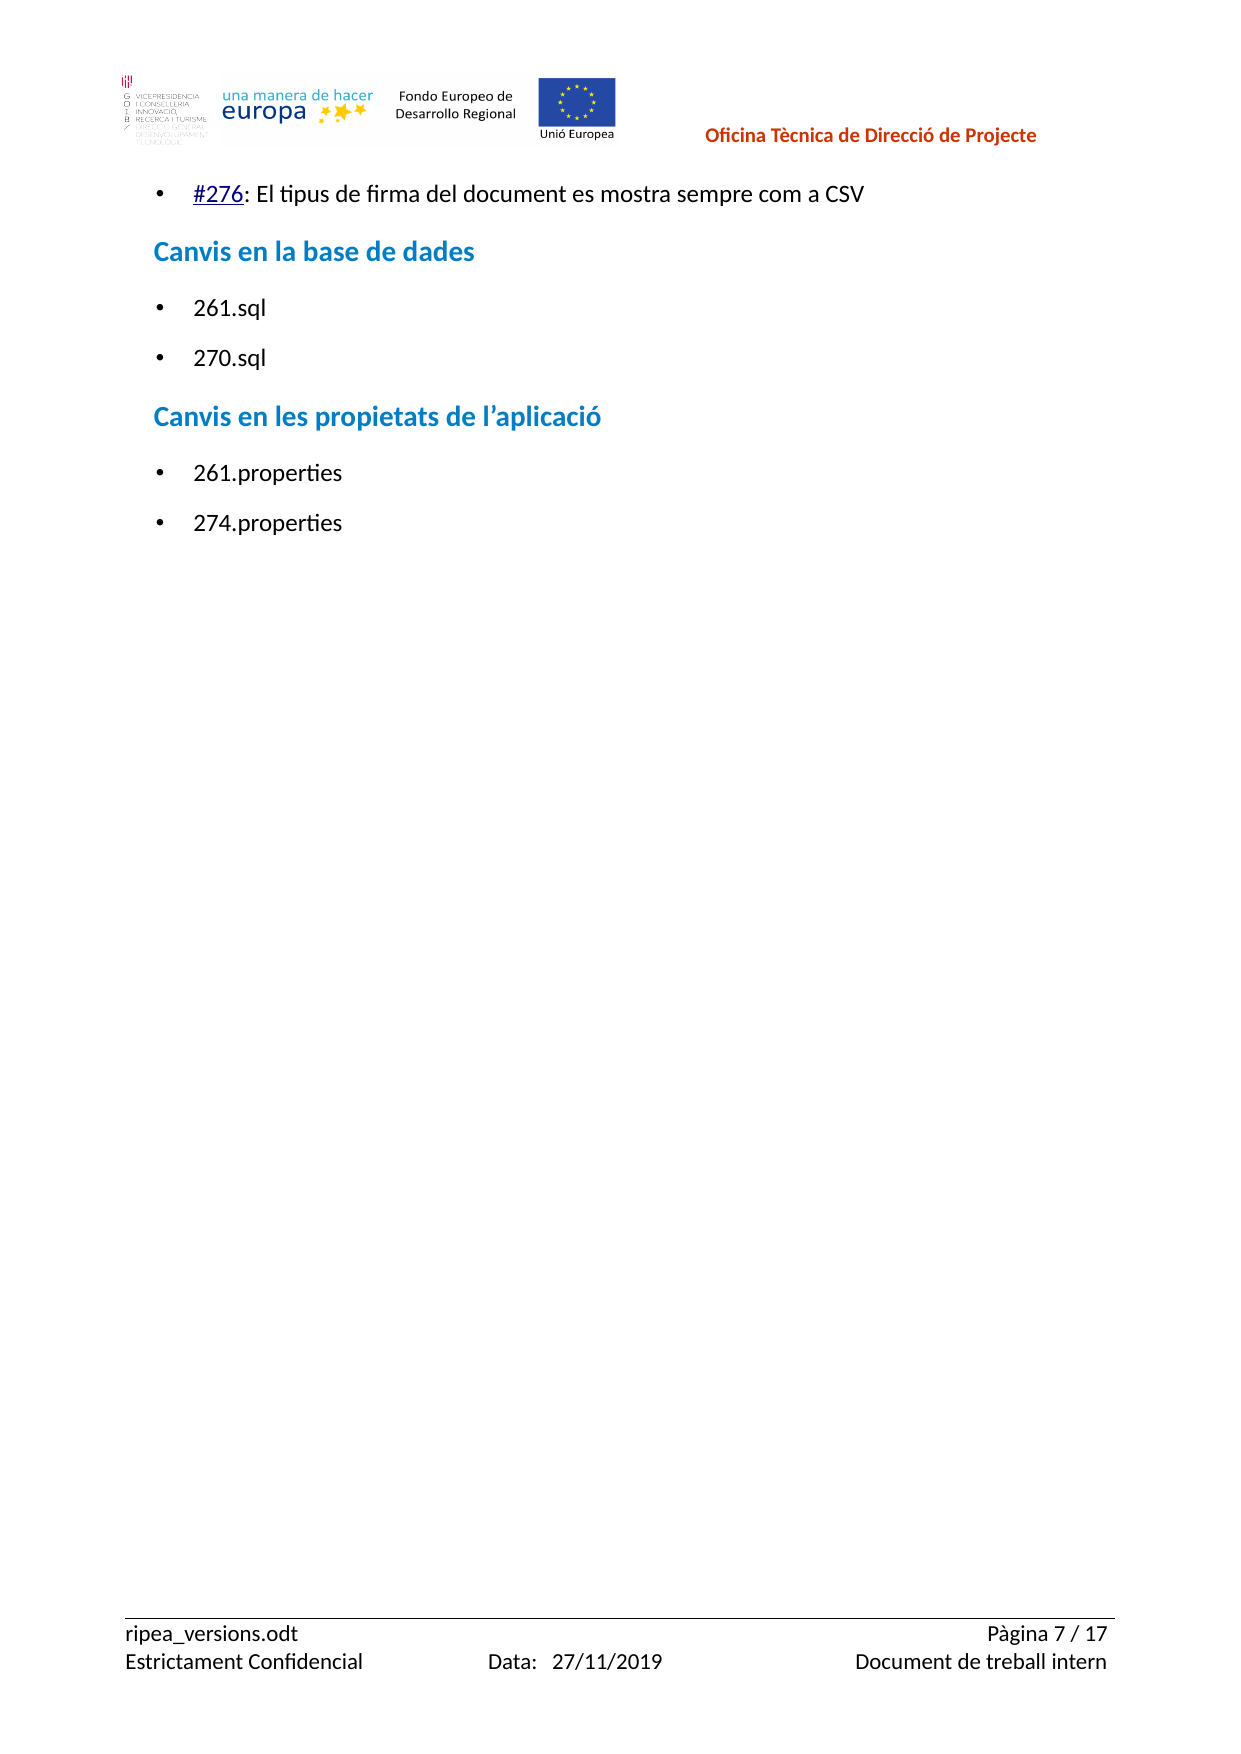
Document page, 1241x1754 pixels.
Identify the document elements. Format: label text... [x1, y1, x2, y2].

list #276: El tipus de firma del document es mostra sempre com a CSV [156, 178, 1122, 208]
list 261.sql [156, 293, 1122, 323]
subtitle Canvis en les propietats de l’aplicació [153, 398, 1122, 433]
list 261.properties [156, 457, 1122, 488]
list 270.sql [156, 342, 1122, 373]
picture [219, 73, 621, 147]
picture [118, 73, 213, 147]
list 274.properties [156, 507, 1122, 537]
subtitle Canvis en la base de dades [153, 233, 1122, 269]
